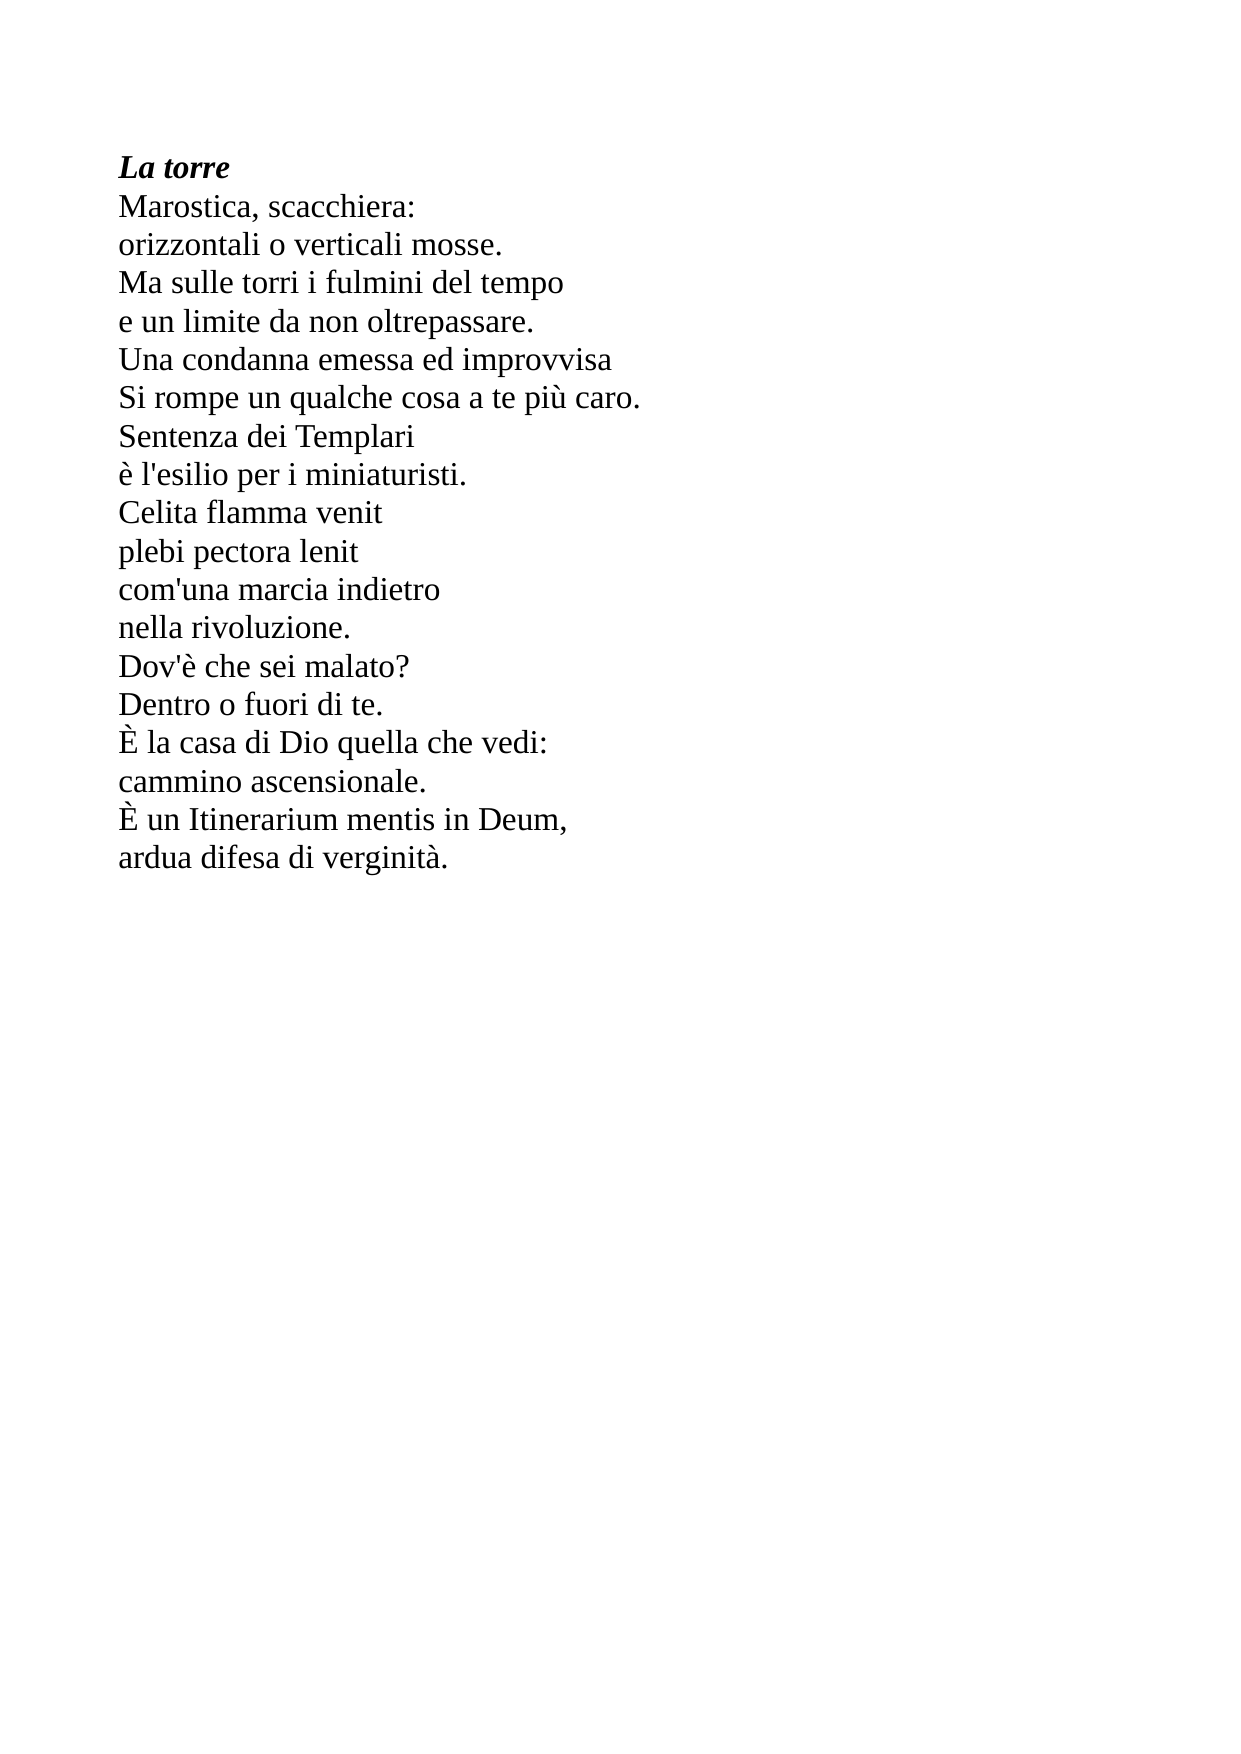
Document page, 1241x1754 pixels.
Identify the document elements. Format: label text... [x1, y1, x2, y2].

text com'una marcia indietro [118, 569, 1122, 608]
text Celita flamma venit [118, 493, 1122, 531]
text La torre [118, 148, 1122, 186]
text ardua difesa di verginità. [118, 838, 1122, 876]
text orizzontali o verticali mosse. [118, 224, 1122, 263]
text Ma sulle torri i fulmini del tempo [118, 263, 1122, 301]
text Sentenza dei Templari [118, 416, 1122, 454]
text è l'esilio per i miniaturisti. [118, 454, 1122, 493]
text plebi pectora lenit [118, 531, 1122, 569]
text Si rompe un qualche cosa a te più caro. [118, 378, 1122, 416]
text È la casa di Dio quella che vedi: [118, 723, 1122, 761]
text Marostica, scacchiera: [118, 186, 1122, 224]
text Dentro o fuori di te. [118, 684, 1122, 723]
text cammino ascensionale. [118, 761, 1122, 799]
text nella rivoluzione. [118, 608, 1122, 646]
text e un limite da non oltrepassare. [118, 301, 1122, 339]
text Una condanna emessa ed improvvisa [118, 339, 1122, 378]
text Dov'è che sei malato? [118, 646, 1122, 684]
text È un Itinerarium mentis in Deum, [118, 799, 1122, 838]
